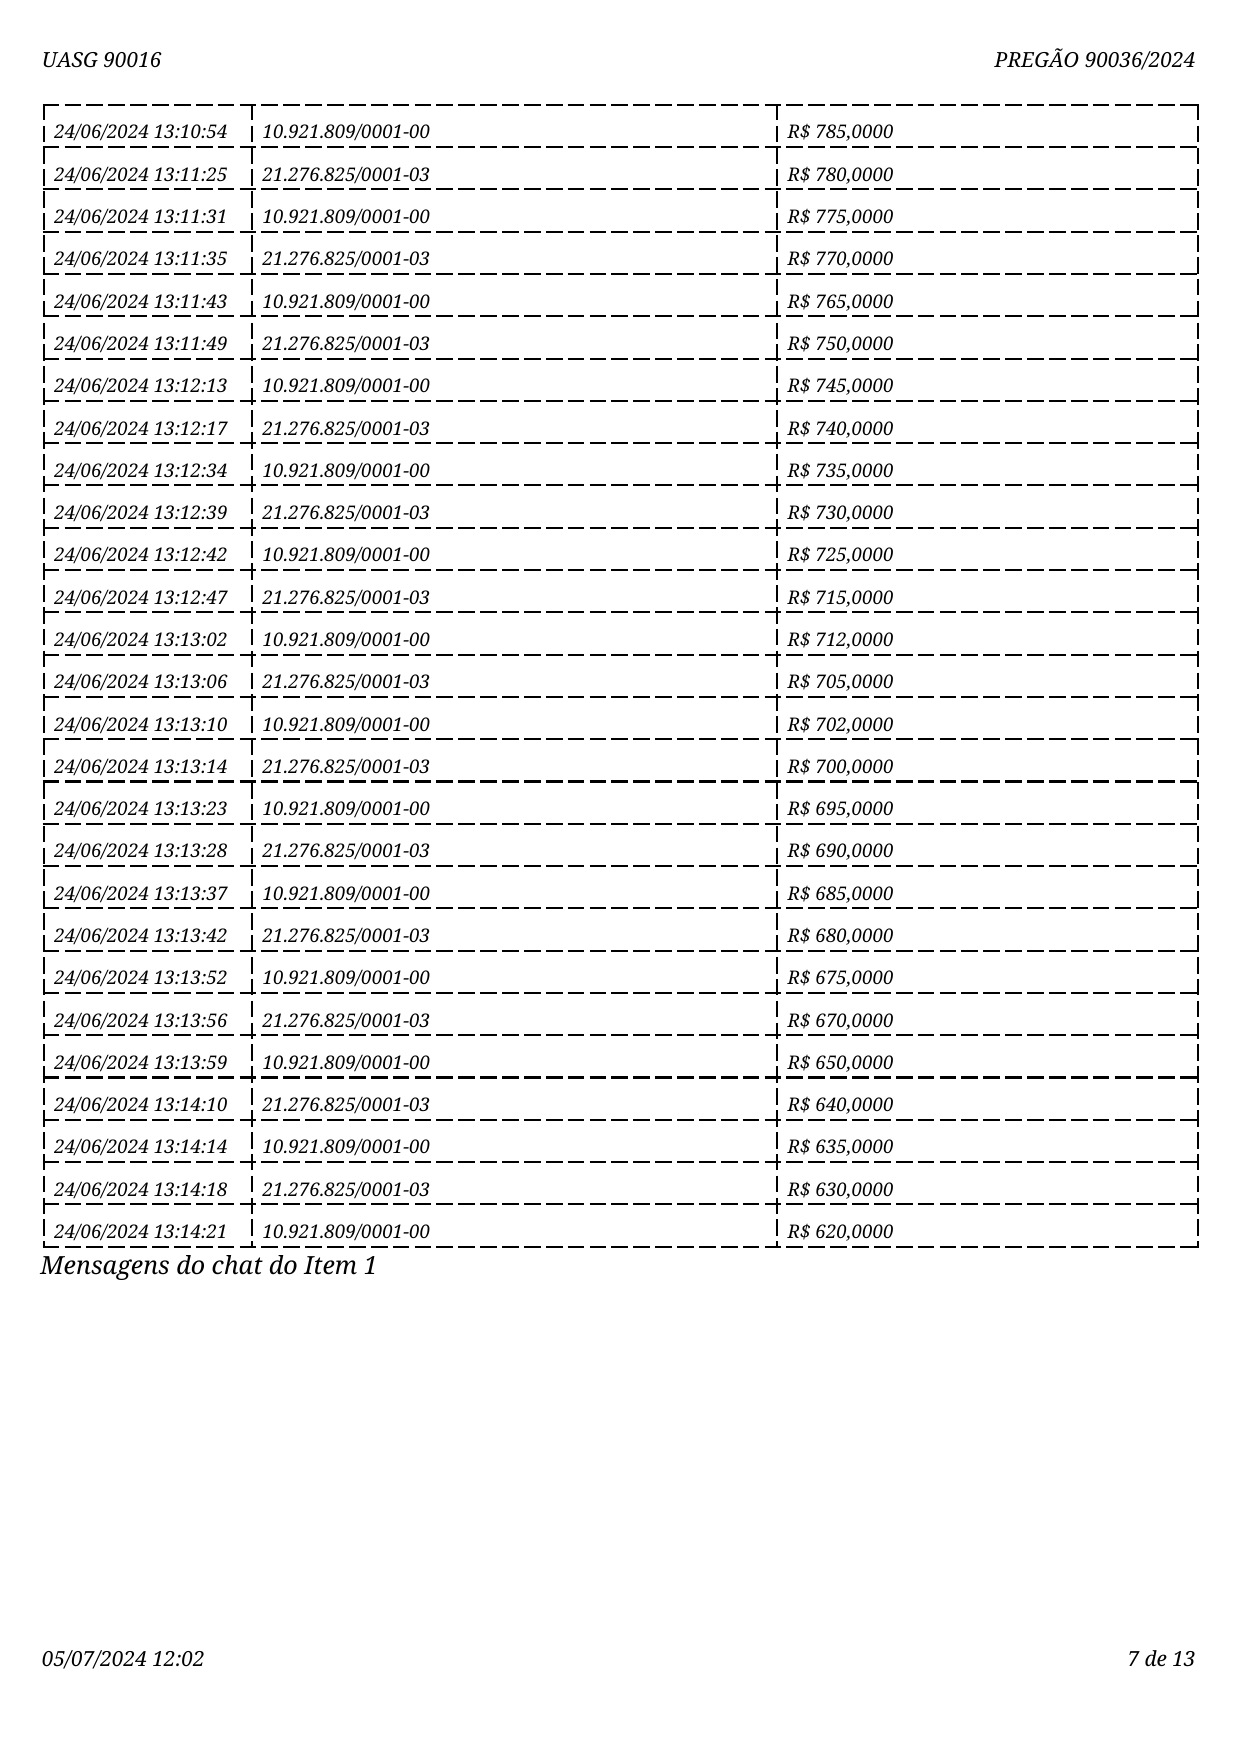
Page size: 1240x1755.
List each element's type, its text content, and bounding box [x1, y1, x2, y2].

table_cell R$ 745,0000 [777, 358, 1198, 400]
table_cell 24/06/2024 13:13:52 [44, 950, 252, 992]
table_cell 10.921.809/0001-00 [252, 611, 777, 653]
table_cell 10.921.809/0001-00 [252, 780, 777, 823]
table_cell 21.276.825/0001-03 [252, 907, 777, 949]
table_cell R$ 702,0000 [777, 696, 1198, 738]
table_cell 10.921.809/0001-00 [252, 358, 777, 400]
table_cell 10.921.809/0001-00 [252, 1203, 777, 1246]
table_cell 10.921.809/0001-00 [252, 527, 777, 569]
table_cell 24/06/2024 13:13:10 [44, 696, 252, 738]
table_cell 21.276.825/0001-03 [252, 569, 777, 611]
table_cell 21.276.825/0001-03 [252, 654, 777, 696]
table_cell 21.276.825/0001-03 [252, 992, 777, 1034]
table_cell 10.921.809/0001-00 [252, 104, 777, 146]
table_cell R$ 730,0000 [777, 484, 1198, 527]
table_cell 24/06/2024 13:13:42 [44, 907, 252, 949]
table_cell 24/06/2024 13:12:17 [44, 400, 252, 442]
table_cell 24/06/2024 13:11:35 [44, 231, 252, 273]
table_cell 24/06/2024 13:12:47 [44, 569, 252, 611]
table_cell R$ 630,0000 [777, 1161, 1198, 1203]
table_cell 21.276.825/0001-03 [252, 484, 777, 527]
table_cell R$ 650,0000 [777, 1034, 1198, 1076]
table_cell 24/06/2024 13:12:42 [44, 527, 252, 569]
table_cell 24/06/2024 13:13:56 [44, 992, 252, 1034]
table_cell R$ 750,0000 [777, 315, 1198, 357]
table_cell 24/06/2024 13:12:34 [44, 442, 252, 484]
table_cell 24/06/2024 13:12:39 [44, 484, 252, 527]
table_cell R$ 695,0000 [777, 780, 1198, 823]
table_cell R$ 715,0000 [777, 569, 1198, 611]
table_cell 24/06/2024 13:11:31 [44, 188, 252, 231]
table_cell 10.921.809/0001-00 [252, 950, 777, 992]
table_cell 21.276.825/0001-03 [252, 823, 777, 865]
table_cell R$ 675,0000 [777, 950, 1198, 992]
table_cell 10.921.809/0001-00 [252, 1119, 777, 1161]
table_cell 10.921.809/0001-00 [252, 273, 777, 315]
table_cell 24/06/2024 13:12:13 [44, 358, 252, 400]
table_cell 24/06/2024 13:13:23 [44, 780, 252, 823]
table_cell 21.276.825/0001-03 [252, 315, 777, 357]
table_cell 24/06/2024 13:11:49 [44, 315, 252, 357]
table_cell R$ 725,0000 [777, 527, 1198, 569]
table_cell 24/06/2024 13:13:59 [44, 1034, 252, 1076]
table_cell R$ 780,0000 [777, 146, 1198, 188]
table_cell 24/06/2024 13:10:54 [44, 104, 252, 146]
table_cell R$ 735,0000 [777, 442, 1198, 484]
table_cell R$ 690,0000 [777, 823, 1198, 865]
table_cell 24/06/2024 13:11:43 [44, 273, 252, 315]
table_cell R$ 775,0000 [777, 188, 1198, 231]
table_cell R$ 765,0000 [777, 273, 1198, 315]
table_cell 10.921.809/0001-00 [252, 442, 777, 484]
table_cell R$ 635,0000 [777, 1119, 1198, 1161]
table_cell 21.276.825/0001-03 [252, 1161, 777, 1203]
table_cell R$ 740,0000 [777, 400, 1198, 442]
table_cell 24/06/2024 13:14:14 [44, 1119, 252, 1161]
table_cell 21.276.825/0001-03 [252, 400, 777, 442]
table_cell R$ 670,0000 [777, 992, 1198, 1034]
table_cell 10.921.809/0001-00 [252, 865, 777, 907]
table_cell R$ 620,0000 [777, 1203, 1198, 1246]
table_cell R$ 700,0000 [777, 738, 1198, 780]
table_cell R$ 785,0000 [777, 104, 1198, 146]
table_cell R$ 685,0000 [777, 865, 1198, 907]
table_cell R$ 770,0000 [777, 231, 1198, 273]
table_cell R$ 712,0000 [777, 611, 1198, 653]
table_cell 24/06/2024 13:11:25 [44, 146, 252, 188]
table_cell 24/06/2024 13:14:21 [44, 1203, 252, 1246]
table_cell R$ 680,0000 [777, 907, 1198, 949]
table_cell 24/06/2024 13:13:14 [44, 738, 252, 780]
table_cell 21.276.825/0001-03 [252, 738, 777, 780]
table_cell 24/06/2024 13:13:28 [44, 823, 252, 865]
table_cell R$ 640,0000 [777, 1076, 1198, 1119]
table_cell 10.921.809/0001-00 [252, 188, 777, 231]
table_cell R$ 705,0000 [777, 654, 1198, 696]
table_cell 24/06/2024 13:14:18 [44, 1161, 252, 1203]
table_cell 24/06/2024 13:14:10 [44, 1076, 252, 1119]
table_cell 10.921.809/0001-00 [252, 696, 777, 738]
table_cell 21.276.825/0001-03 [252, 231, 777, 273]
table_cell 24/06/2024 13:13:06 [44, 654, 252, 696]
text Mensagens do chat do Item 1 [40, 1248, 1198, 1282]
table_cell 10.921.809/0001-00 [252, 1034, 777, 1076]
table_cell 24/06/2024 13:13:37 [44, 865, 252, 907]
table_cell 24/06/2024 13:13:02 [44, 611, 252, 653]
table_cell 21.276.825/0001-03 [252, 1076, 777, 1119]
table_cell 21.276.825/0001-03 [252, 146, 777, 188]
